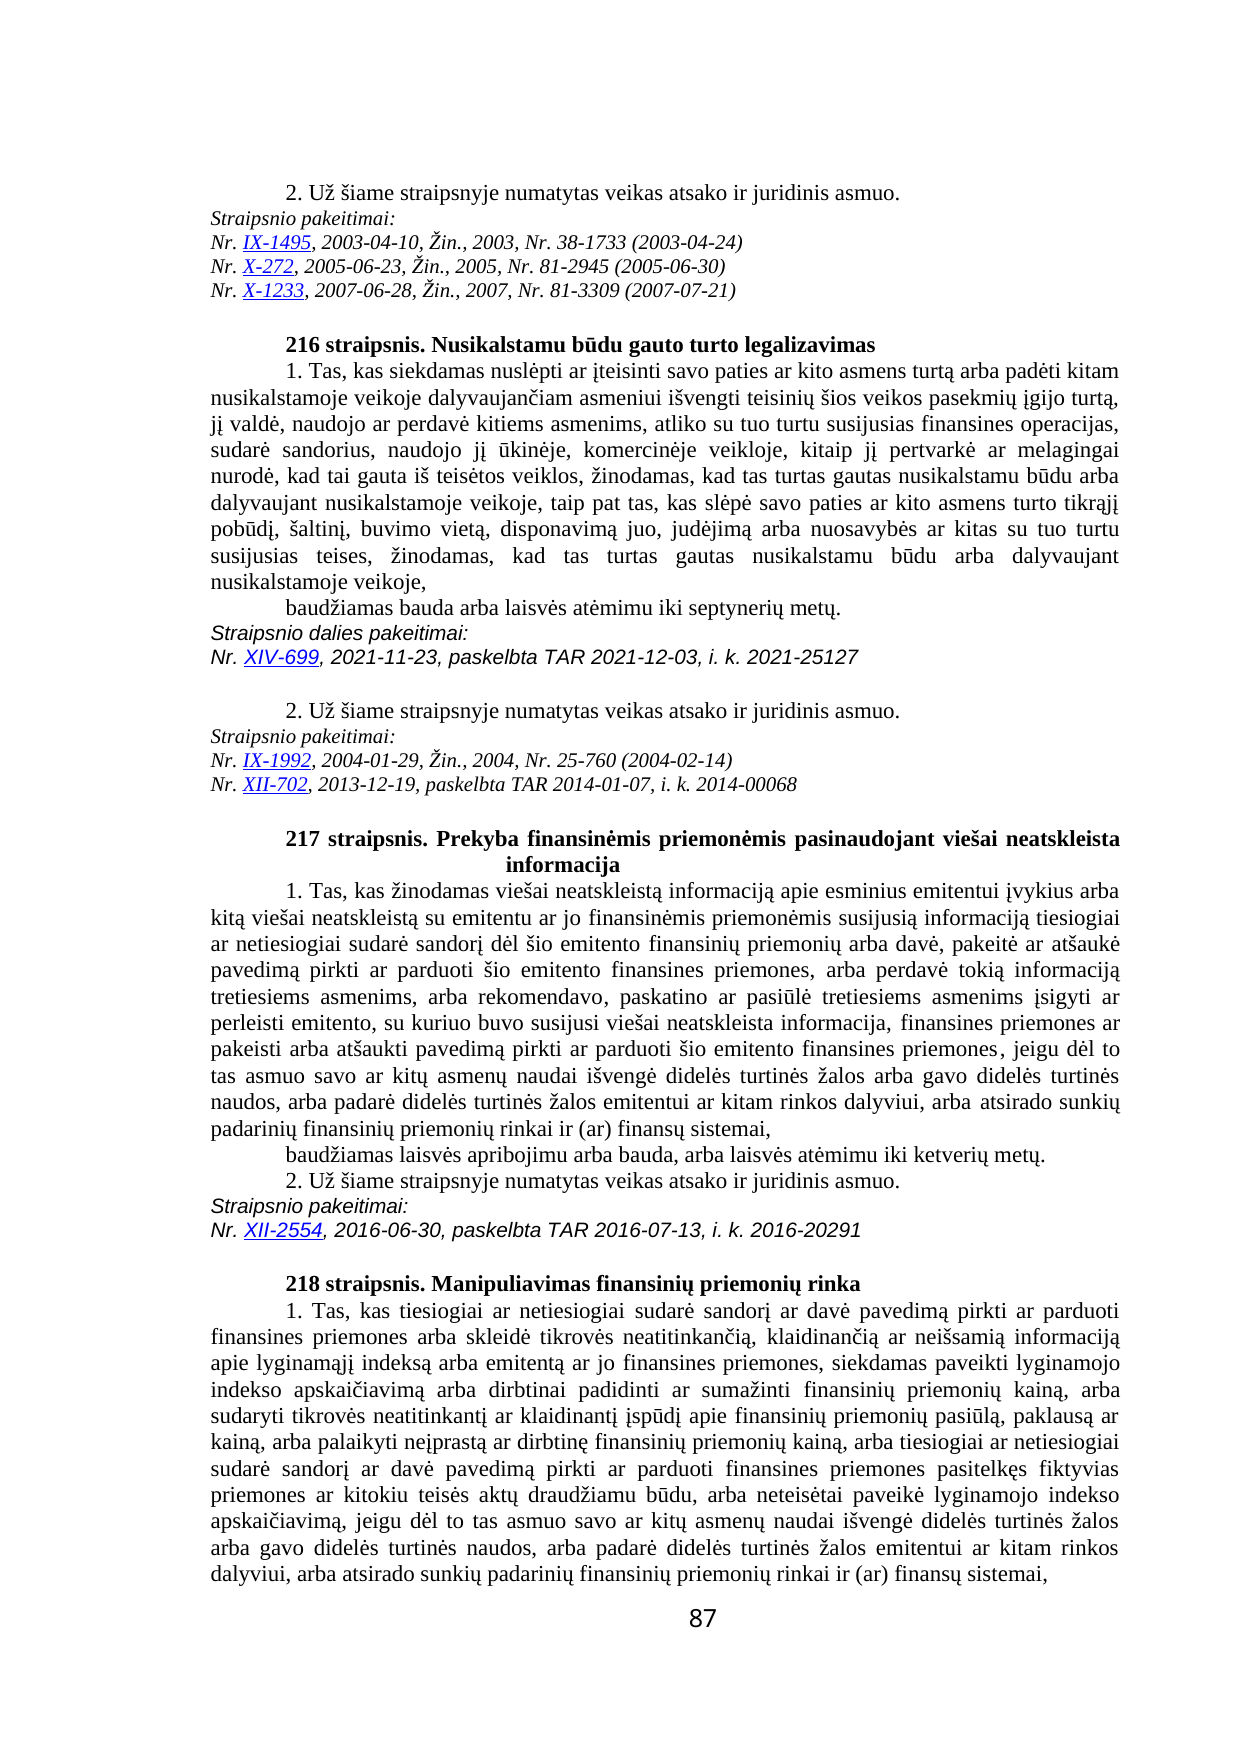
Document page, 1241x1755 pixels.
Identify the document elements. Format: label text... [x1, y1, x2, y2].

text baudžiamas bauda arba laisvės atėmimu iki septynerių metų. [210, 594, 1120, 621]
text Nr. IX-1495, 2003-04-10, Žin., 2003, Nr. 38-1733 (2003-04-24) [210, 230, 1120, 254]
text Nr. XII-2554, 2016-06-30, paskelbta TAR 2016-07-13, i. k. 2016-20291 [210, 1218, 1120, 1242]
text Nr. XIV-699, 2021-11-23, paskelbta TAR 2021-12-03, i. k. 2021-25127 [210, 645, 1120, 669]
text Nr. X-272, 2005-06-23, Žin., 2005, Nr. 81-2945 (2005-06-30) [210, 254, 1120, 278]
text Nr. X-1233, 2007-06-28, Žin., 2007, Nr. 81-3309 (2007-07-21) [210, 278, 1120, 302]
text Nr. IX-1992, 2004-01-29, Žin., 2004, Nr. 25-760 (2004-02-14) [210, 748, 1120, 772]
text 2. Už šiame straipsnyje numatytas veikas atsako ir juridinis asmuo. [210, 1167, 1120, 1194]
text 216 straipsnis. Nusikalstamu būdu gauto turto legalizavimas [210, 331, 1120, 357]
text 1. Tas, kas siekdamas nuslėpti ar įteisinti savo paties ar kito asmens turtą arba padėti kitam nusikalstamoje veikoje dalyvaujančiam asmeniui išvengti teisinių šios veikos pasekmių įgijo turtą, jį valdė, naudojo ar perdavė kitiems asmenims, atliko su tuo turtu susijusias finansines operacijas, sudarė sandorius, naudojo jį ūkinėje, komercinėje veikloje, kitaip jį pertvarkė ar melagingai nurodė, kad tai gauta iš teisėtos veiklos, žinodamas, kad tas turtas gautas nusikalstamu būdu arba dalyvaujant nusikalstamoje veikoje, taip pat tas, kas slėpė savo paties ar kito asmens turto tikrąjį pobūdį, šaltinį, buvimo vietą, disponavimą juo, judėjimą arba nuosavybės ar kitas su tuo turtu susijusias teises, žinodamas, kad tas turtas gautas nusikalstamu būdu arba dalyvaujant nusikalstamoje veikoje, [210, 357, 1120, 594]
text 217 straipsnis. Prekyba finansinėmis priemonėmis pasinaudojant viešai neatskleista informacija [285, 825, 1120, 877]
text Straipsnio pakeitimai: [210, 1194, 1120, 1218]
text 2. Už šiame straipsnyje numatytas veikas atsako ir juridinis asmuo. [210, 179, 1120, 206]
text 2. Už šiame straipsnyje numatytas veikas atsako ir juridinis asmuo. [210, 697, 1120, 724]
text 218 straipsnis. Manipuliavimas finansinių priemonių rinka [210, 1270, 1120, 1297]
text Straipsnio pakeitimai: [210, 206, 1120, 230]
text 1. Tas, kas žinodamas viešai neatskleistą informaciją apie esminius emitentui įvykius arba kitą viešai neatskleistą su emitentu ar jo finansinėmis priemonėmis susijusią informaciją tiesiogiai ar netiesiogiai sudarė sandorį dėl šio emitento finansinių priemonių arba davė, pakeitė ar atšaukė pavedimą pirkti ar parduoti šio emitento finansines priemones, arba perdavė tokią informaciją tretiesiems asmenims, arba rekomendavo, paskatino ar pasiūlė tretiesiems asmenims įsigyti ar perleisti emitento, su kuriuo buvo susijusi viešai neatskleista informacija, finansines priemones ar pakeisti arba atšaukti pavedimą pirkti ar parduoti šio emitento finansines priemones, jeigu dėl to tas asmuo savo ar kitų asmenų naudai išvengė didelės turtinės žalos arba gavo didelės turtinės naudos, arba padarė didelės turtinės žalos emitentui ar kitam rinkos dalyviui, arba atsirado sunkių padarinių finansinių priemonių rinkai ir (ar) finansų sistemai, [210, 877, 1120, 1141]
text Nr. XII-702, 2013-12-19, paskelbta TAR 2014-01-07, i. k. 2014-00068 [210, 772, 1120, 796]
text Straipsnio pakeitimai: [210, 724, 1120, 748]
text baudžiamas laisvės apribojimu arba bauda, arba laisvės atėmimu iki ketverių metų. [210, 1141, 1120, 1167]
text 1. Tas, kas tiesiogiai ar netiesiogiai sudarė sandorį ar davė pavedimą pirkti ar parduoti finansines priemones arba skleidė tikrovės neatitinkančią, klaidinančią ar neišsamią informaciją apie lyginamąjį indeksą arba emitentą ar jo finansines priemones, siekdamas paveikti lyginamojo indekso apskaičiavimą arba dirbtinai padidinti ar sumažinti finansinių priemonių kainą, arba sudaryti tikrovės neatitinkantį ar klaidinantį įspūdį apie finansinių priemonių pasiūlą, paklausą ar kainą, arba palaikyti neįprastą ar dirbtinę finansinių priemonių kainą, arba tiesiogiai ar netiesiogiai sudarė sandorį ar davė pavedimą pirkti ar parduoti finansines priemones pasitelkęs fiktyvias priemones ar kitokiu teisės aktų draudžiamu būdu, arba neteisėtai paveikė lyginamojo indekso apskaičiavimą, jeigu dėl to tas asmuo savo ar kitų asmenų naudai išvengė didelės turtinės žalos arba gavo didelės turtinės naudos, arba padarė didelės turtinės žalos emitentui ar kitam rinkos dalyviui, arba atsirado sunkių padarinių finansinių priemonių rinkai ir (ar) finansų sistemai, [210, 1297, 1120, 1587]
text Straipsnio dalies pakeitimai: [210, 621, 1120, 645]
